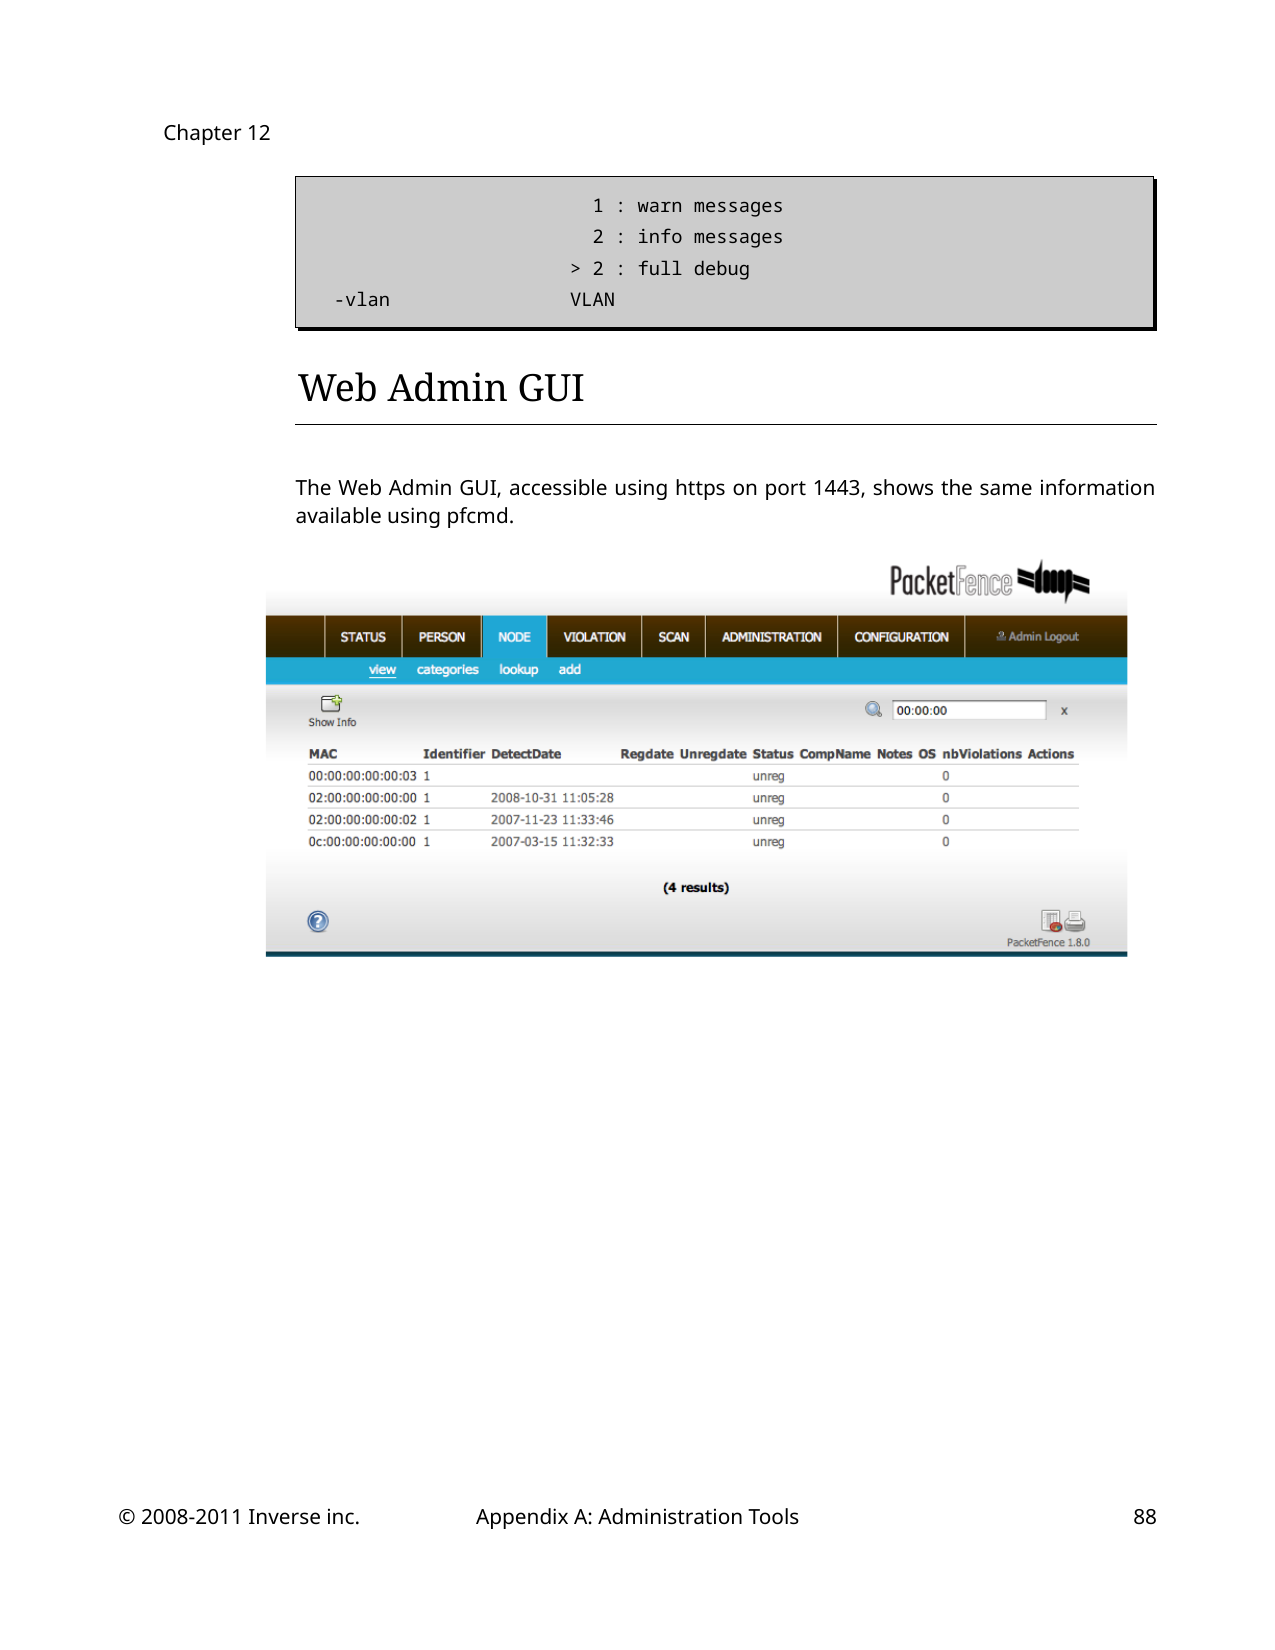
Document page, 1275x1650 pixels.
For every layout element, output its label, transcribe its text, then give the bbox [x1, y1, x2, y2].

picture [265, 554, 1128, 962]
text 2 : info messages [296, 207, 1153, 239]
text The Web Admin GUI, accessible using https on port 1443, shows the same information available using pfcmd. [295, 473, 1157, 530]
text 1 : warn messages [296, 177, 1153, 207]
text -vlan VLAN [296, 270, 1153, 327]
text > 2 : full debug [296, 239, 1153, 270]
subtitle Web Admin GUI [295, 361, 1157, 424]
